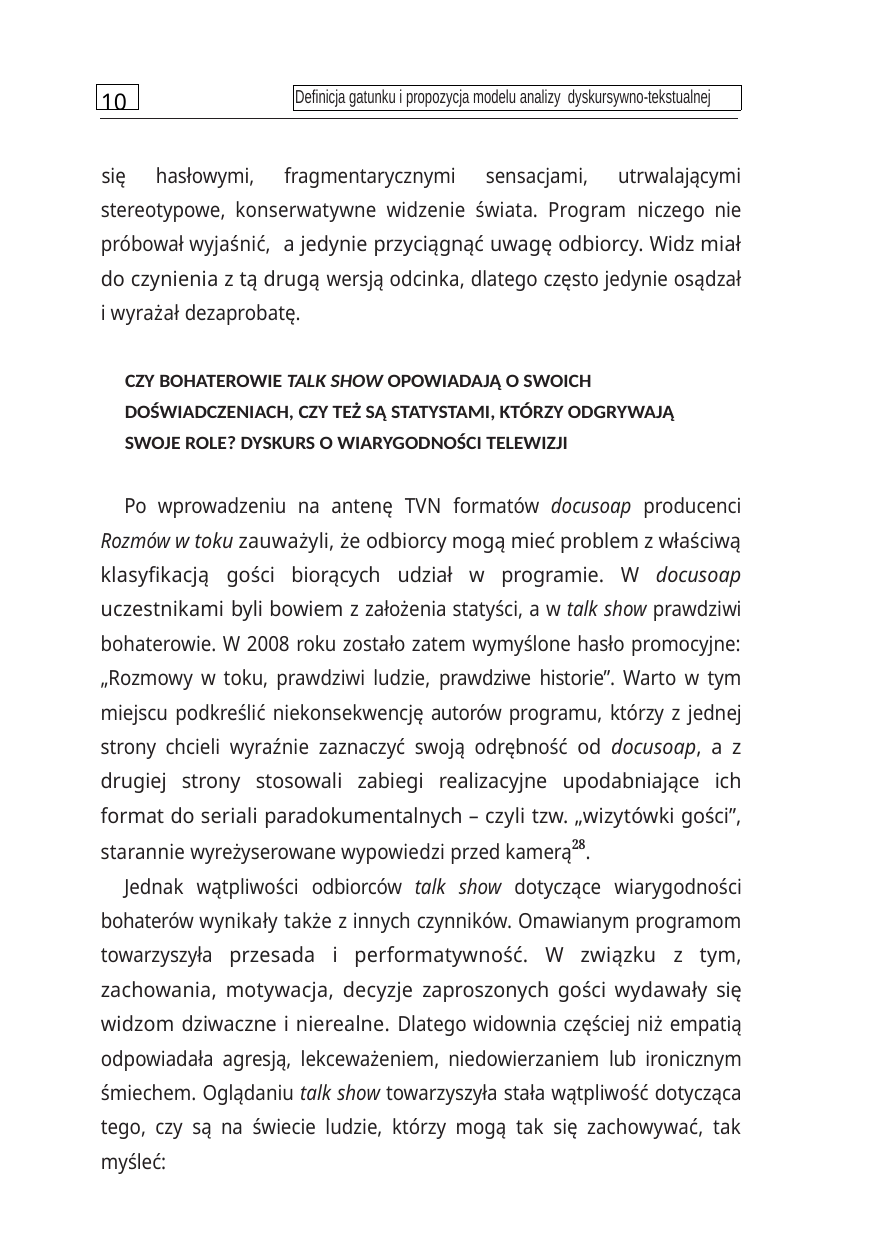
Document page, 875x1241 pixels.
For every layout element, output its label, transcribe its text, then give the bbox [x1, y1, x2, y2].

text się hasłowymi, fragmentarycznymi sensacjami, utrwalającymi stereotypowe, konserwatywne widzenie świata. Program niczego nie próbował wyjaśnić, a jedynie przyciągnąć uwagę odbiorcy. Widz miał do czynienia z tą drugą wersją odcinka, dlatego często jedynie osądzał i wyrażał dezaprobatę. [101, 161, 742, 327]
text Jednak wątpliwości odbiorców talk show dotyczące wiarygodności bohaterów wynikały także z innych czynników. Omawianym programom towarzyszyła przesada i performatywność. W związku z tym, zachowania, motywacja, decyzje zaproszonych gości wydawały się widzom dziwaczne i nierealne. Dlatego widownia częściej niż empatią odpowiadała agresją, lekceważeniem, niedowierzaniem lub ironicznym śmiechem. Oglądaniu talk show towarzyszyła stała wątpliwość dotycząca tego, czy są na świecie ludzie, którzy mogą tak się zachowywać, tak myśleć: [101, 872, 742, 1175]
text Po wprowadzeniu na antenę TVN formatów docusoap producenci Rozmów w toku zauważyli, że odbiorcy mogą mieć problem z właściwą klasyfikacją gości biorących udział w programie. W docusoap uczestnikami byli bowiem z założenia statyści, a w talk show prawdziwi bohaterowie. W 2008 roku zostało zatem wymyślone hasło promocyjne: „Rozmowy w toku, prawdziwi ludzie, prawdziwe historie”. Warto w tym miejscu podkreślić niekonsekwencję autorów programu, którzy z jednej strony chcieli wyraźnie zaznaczyć swoją odrębność od docusoap, a z drugiej strony stosowali zabiegi realizacyjne upodabniające ich format do seriali paradokumentalnych – czyli tzw. „wizytówki gości”, starannie wyreżyserowane wypowiedzi przed kamerą28. [100, 491, 742, 866]
text CZY BOHATEROWIE TALK SHOW OPOWIADAJĄ O SWOICH DOŚWIADCZENIACH, CZY TEŻ SĄ STATYSTAMI, KTÓRZY ODGRYWAJĄ SWOJE ROLE? DYSKURS O WIARYGODNOŚCI TELEWIZJI [124, 369, 726, 454]
